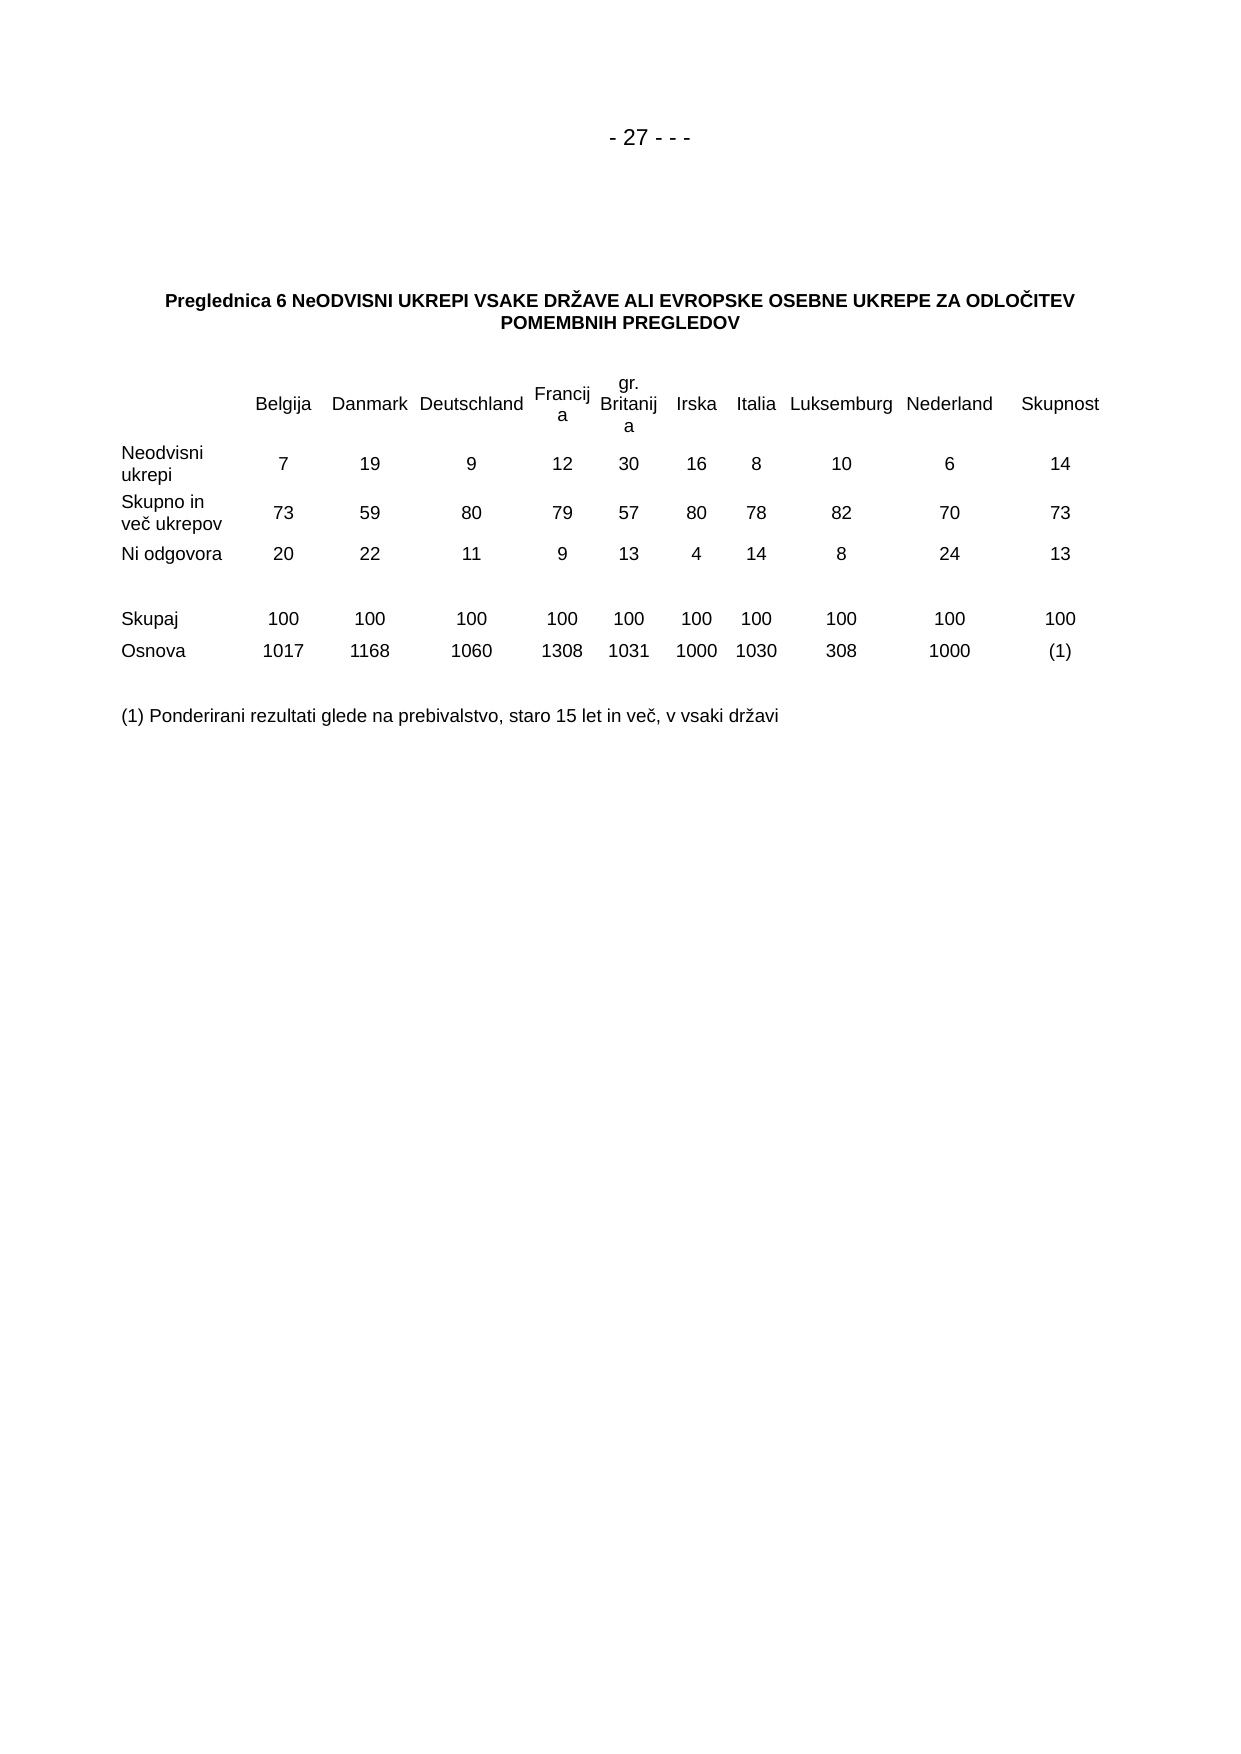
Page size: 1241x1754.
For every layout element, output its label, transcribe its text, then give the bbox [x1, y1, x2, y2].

table_cell [326, 667, 413, 699]
table_cell 79 [529, 488, 595, 537]
table_cell 16 [662, 439, 731, 488]
table_cell [731, 667, 782, 699]
table_cell [998, 336, 1122, 369]
table_cell 73 [998, 488, 1122, 537]
table_cell [414, 570, 529, 602]
table_cell 20 [241, 537, 326, 569]
table_cell 1060 [414, 634, 529, 667]
table_cell 100 [529, 602, 595, 634]
table_cell 1030 [731, 634, 782, 667]
table_cell [595, 570, 662, 602]
table_cell 14 [731, 537, 782, 569]
table_cell 24 [901, 537, 998, 569]
table_cell 100 [326, 602, 413, 634]
table_cell [414, 667, 529, 699]
table_cell Neodvisni ukrepi [118, 439, 241, 488]
table_cell 12 [529, 439, 595, 488]
table_cell 82 [782, 488, 901, 537]
table_cell [529, 570, 595, 602]
table_cell 9 [529, 537, 595, 569]
table_cell [901, 336, 998, 369]
table_cell 57 [595, 488, 662, 537]
table_cell gr. Britanija [595, 369, 662, 439]
table_cell 59 [326, 488, 413, 537]
table_cell 8 [782, 537, 901, 569]
table_cell 100 [901, 602, 998, 634]
table_cell 1017 [241, 634, 326, 667]
table_cell Nederland [901, 369, 998, 439]
table_cell 100 [998, 602, 1122, 634]
table_cell 308 [782, 634, 901, 667]
table_cell [241, 667, 326, 699]
table_cell Italia [731, 369, 782, 439]
table_cell 8 [731, 439, 782, 488]
table_cell (1) [998, 634, 1122, 667]
table_cell Ni odgovora [118, 537, 241, 569]
table_cell (1) Ponderirani rezultati glede na prebivalstvo, staro 15 let in več, v vsaki državi [118, 699, 1122, 732]
table_cell [529, 667, 595, 699]
table_cell 100 [731, 602, 782, 634]
table_cell [595, 667, 662, 699]
table_cell Irska [662, 369, 731, 439]
table_cell [901, 667, 998, 699]
table_cell [662, 336, 731, 369]
table_cell [529, 336, 595, 369]
table_cell Belgija [241, 369, 326, 439]
table_cell [662, 667, 731, 699]
table_cell 6 [901, 439, 998, 488]
table_cell Osnova [118, 634, 241, 667]
table_header Preglednica 6 NeODVISNI UKREPI VSAKE DRŽAVE ALI EVROPSKE OSEBNE UKREPE ZA ODLOČITEV POMEMBNIH PREGLEDOV [118, 288, 1122, 336]
table_cell 73 [241, 488, 326, 537]
table_cell [118, 667, 241, 699]
table_cell [118, 336, 241, 369]
table_cell 14 [998, 439, 1122, 488]
table_cell 100 [662, 602, 731, 634]
table_cell [662, 570, 731, 602]
table_cell 1000 [662, 634, 731, 667]
table_cell [118, 570, 241, 602]
table_cell [595, 336, 662, 369]
table_cell 80 [414, 488, 529, 537]
table_cell [998, 667, 1122, 699]
table_cell 70 [901, 488, 998, 537]
table_cell 9 [414, 439, 529, 488]
table_cell 7 [241, 439, 326, 488]
table_cell [326, 570, 413, 602]
table_cell 10 [782, 439, 901, 488]
table_cell 22 [326, 537, 413, 569]
table_cell [998, 570, 1122, 602]
table_cell 13 [595, 537, 662, 569]
table_cell 100 [241, 602, 326, 634]
table_cell 1308 [529, 634, 595, 667]
table_cell 19 [326, 439, 413, 488]
table_cell Francija [529, 369, 595, 439]
table_cell 1000 [901, 634, 998, 667]
table_cell 1168 [326, 634, 413, 667]
table_cell 80 [662, 488, 731, 537]
table_cell [118, 369, 241, 439]
table_cell [731, 570, 782, 602]
table_cell Skupaj [118, 602, 241, 634]
table_cell [731, 336, 782, 369]
table_cell [241, 570, 326, 602]
table_cell Skupno in več ukrepov [118, 488, 241, 537]
table_cell 100 [595, 602, 662, 634]
table_cell [241, 336, 326, 369]
table_cell 11 [414, 537, 529, 569]
table_cell 4 [662, 537, 731, 569]
table_cell 100 [782, 602, 901, 634]
table_cell [414, 336, 529, 369]
table_cell 1031 [595, 634, 662, 667]
table_cell 13 [998, 537, 1122, 569]
table_cell 100 [414, 602, 529, 634]
table_cell [326, 336, 413, 369]
table_cell Skupnost [998, 369, 1122, 439]
table_cell Danmark [326, 369, 413, 439]
table_cell [782, 570, 901, 602]
table_cell 78 [731, 488, 782, 537]
table_cell Deutschland [414, 369, 529, 439]
table_cell [901, 570, 998, 602]
table_cell Luksemburg [782, 369, 901, 439]
table_cell 30 [595, 439, 662, 488]
table_cell [782, 667, 901, 699]
table_cell [782, 336, 901, 369]
